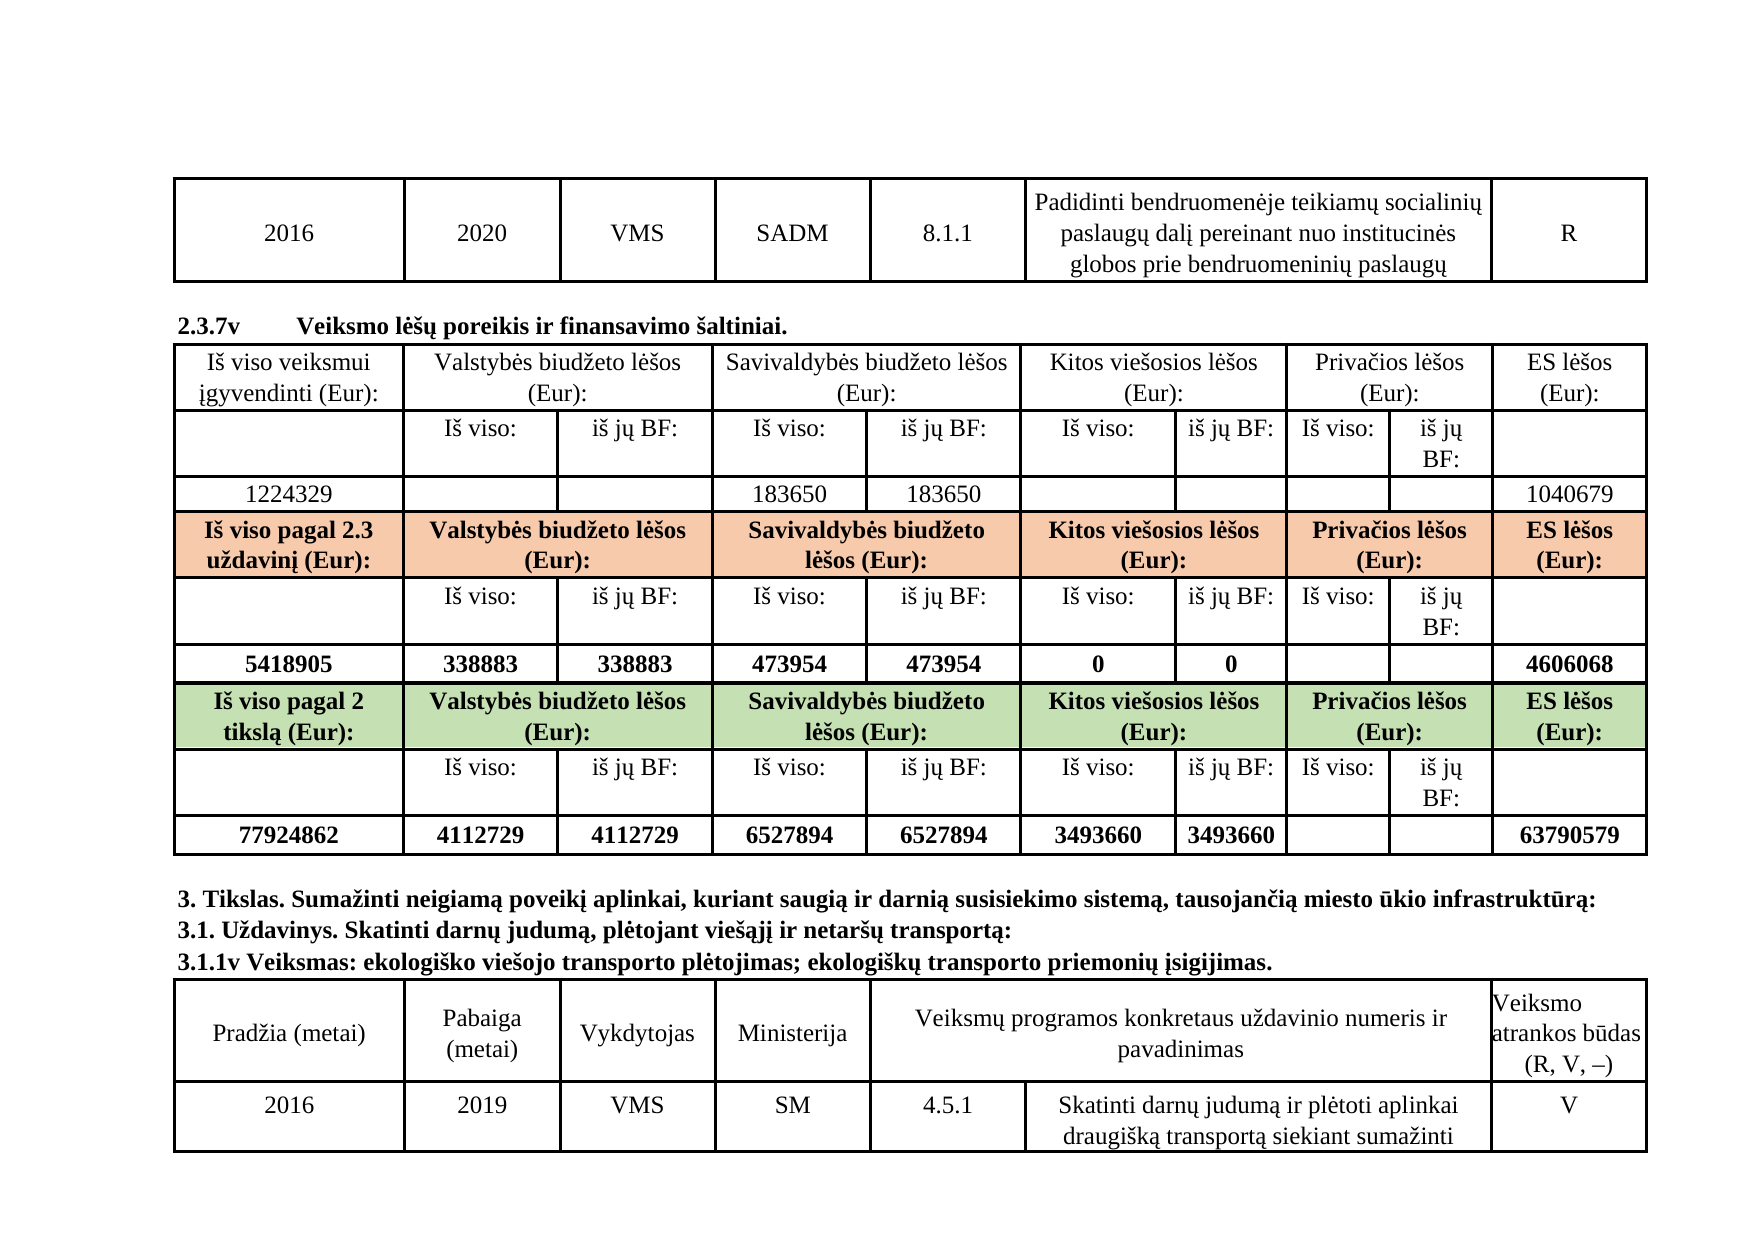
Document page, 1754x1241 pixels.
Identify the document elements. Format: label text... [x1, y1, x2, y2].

table_cell 338883 [559, 646, 711, 681]
text 3.1.1v Veiksmas: ekologiško viešojo transporto plėtojimas; ekologiškų transporto priemonių įsigijimas. [177, 947, 1695, 975]
table_cell Iš viso: [1288, 751, 1388, 814]
table_cell Iš viso pagal 2.3 uždavinį (Eur): [176, 513, 402, 576]
table_cell 4606068 [1494, 646, 1645, 681]
text 3. Tikslas. Sumažinti neigiamą poveikį aplinkai, kuriant saugią ir darnią susisiekimo sistemą, tausojančią miesto ūkio infrastruktūrą: [177, 884, 1695, 913]
table_cell Iš viso: [405, 579, 556, 642]
table_header Iš viso veiksmui įgyvendinti (Eur): [176, 346, 402, 408]
table_cell 473954 [714, 646, 865, 681]
table_cell Iš viso: [1022, 412, 1174, 475]
table_cell [1177, 478, 1285, 510]
table_cell 4112729 [559, 817, 711, 853]
table_cell [559, 478, 711, 510]
table_header Vykdytojas [562, 981, 714, 1080]
table_cell 63790579 [1494, 817, 1645, 853]
table_cell Iš viso: [1288, 412, 1388, 475]
table_cell SM [717, 1083, 869, 1149]
table_cell Iš viso pagal 2 tikslą (Eur): [176, 685, 402, 747]
table_header Kitos viešosios lėšos (Eur): [1022, 346, 1285, 408]
table_cell SADM [717, 180, 869, 279]
table_cell 77924862 [176, 817, 402, 853]
table_cell 473954 [868, 646, 1019, 681]
table_cell [1022, 478, 1174, 510]
table_cell Padidinti bendruomenėje teikiamų socialinių paslaugų dalį pereinant nuo institucinės globos prie bendruomeninių paslaugų [1027, 180, 1490, 279]
table_cell Iš viso: [1022, 751, 1174, 814]
table_cell 338883 [405, 646, 556, 681]
table_cell Privačios lėšos (Eur): [1288, 513, 1491, 576]
table_cell 0 [1177, 646, 1285, 681]
table_cell iš jų BF: [1391, 579, 1491, 642]
table_cell Skatinti darnų judumą ir plėtoti aplinkai draugišką transportą siekiant sumažinti [1027, 1083, 1490, 1149]
table_cell [1494, 751, 1645, 814]
table_header ES lėšos (Eur): [1494, 346, 1645, 408]
table_header Veiksmų programos konkretaus uždavinio numeris ir pavadinimas [872, 981, 1490, 1080]
table_cell iš jų BF: [559, 751, 711, 814]
table_cell ES lėšos (Eur): [1494, 685, 1645, 747]
table_cell [176, 412, 402, 475]
table_cell 4.5.1 [872, 1083, 1024, 1149]
table_cell iš jų BF: [868, 579, 1019, 642]
text 3.1. Uždavinys. Skatinti darnų judumą, plėtojant viešąjį ir netaršų transportą: [177, 916, 1695, 944]
table_cell [176, 579, 402, 642]
table_cell Valstybės biudžeto lėšos (Eur): [405, 685, 711, 747]
table_cell iš jų BF: [559, 412, 711, 475]
table_cell Savivaldybės biudžeto lėšos (Eur): [714, 685, 1019, 747]
table_header Privačios lėšos (Eur): [1288, 346, 1491, 408]
table_cell Iš viso: [1288, 579, 1388, 642]
table_cell Savivaldybės biudžeto lėšos (Eur): [714, 513, 1019, 576]
table_cell 2020 [406, 180, 559, 279]
table_header Savivaldybės biudžeto lėšos (Eur): [714, 346, 1019, 408]
table_header Ministerija [717, 981, 869, 1080]
table_cell 8.1.1 [872, 180, 1024, 279]
table_cell 3493660 [1022, 817, 1174, 853]
table_cell 183650 [868, 478, 1019, 510]
table_header Pabaiga (metai) [406, 981, 559, 1080]
table_cell Iš viso: [714, 751, 865, 814]
table_cell Kitos viešosios lėšos (Eur): [1022, 513, 1285, 576]
table_cell [405, 478, 556, 510]
table_cell Iš viso: [405, 751, 556, 814]
table_cell iš jų BF: [1177, 751, 1285, 814]
table_cell VMS [562, 1083, 714, 1149]
table_cell 5418905 [176, 646, 402, 681]
table_cell 3493660 [1177, 817, 1285, 853]
table_cell 2019 [406, 1083, 559, 1149]
table_cell iš jų BF: [868, 412, 1019, 475]
table_cell 1224329 [176, 478, 402, 510]
table_cell Iš viso: [405, 412, 556, 475]
table_cell 0 [1022, 646, 1174, 681]
table_cell Iš viso: [1022, 579, 1174, 642]
table_cell [1288, 478, 1388, 510]
table_cell iš jų BF: [1177, 412, 1285, 475]
table_cell R [1493, 180, 1645, 279]
table_cell [1391, 478, 1491, 510]
table_cell 6527894 [868, 817, 1019, 853]
table_cell 1040679 [1494, 478, 1645, 510]
table_cell [1391, 646, 1491, 681]
table_cell Kitos viešosios lėšos (Eur): [1022, 685, 1285, 747]
table_cell iš jų BF: [1391, 412, 1491, 475]
text 2.3.7v Veiksmo lėšų poreikis ir finansavimo šaltiniai. [177, 311, 1695, 340]
table_cell Privačios lėšos (Eur): [1288, 685, 1491, 747]
table_header Pradžia (metai) [176, 981, 403, 1080]
table_cell VMS [562, 180, 714, 279]
table_cell [1494, 579, 1645, 642]
table_cell [1288, 817, 1388, 853]
table_cell 6527894 [714, 817, 865, 853]
table_cell [1391, 817, 1491, 853]
table_cell iš jų BF: [559, 579, 711, 642]
table_cell 2016 [176, 180, 403, 279]
table_cell [1494, 412, 1645, 475]
table_cell 2016 [176, 1083, 403, 1149]
table_cell 183650 [714, 478, 865, 510]
table_cell [1288, 646, 1388, 681]
table_cell V [1493, 1083, 1645, 1149]
table_header Valstybės biudžeto lėšos (Eur): [405, 346, 711, 408]
table_cell iš jų BF: [868, 751, 1019, 814]
table_cell Iš viso: [714, 412, 865, 475]
table_cell iš jų BF: [1177, 579, 1285, 642]
table_cell Valstybės biudžeto lėšos (Eur): [405, 513, 711, 576]
table_cell [176, 751, 402, 814]
table_header Veiksmo atrankos būdas (R, V, –) [1493, 981, 1645, 1080]
table_cell iš jų BF: [1391, 751, 1491, 814]
table_cell Iš viso: [714, 579, 865, 642]
table_cell 4112729 [405, 817, 556, 853]
table_cell ES lėšos (Eur): [1494, 513, 1645, 576]
